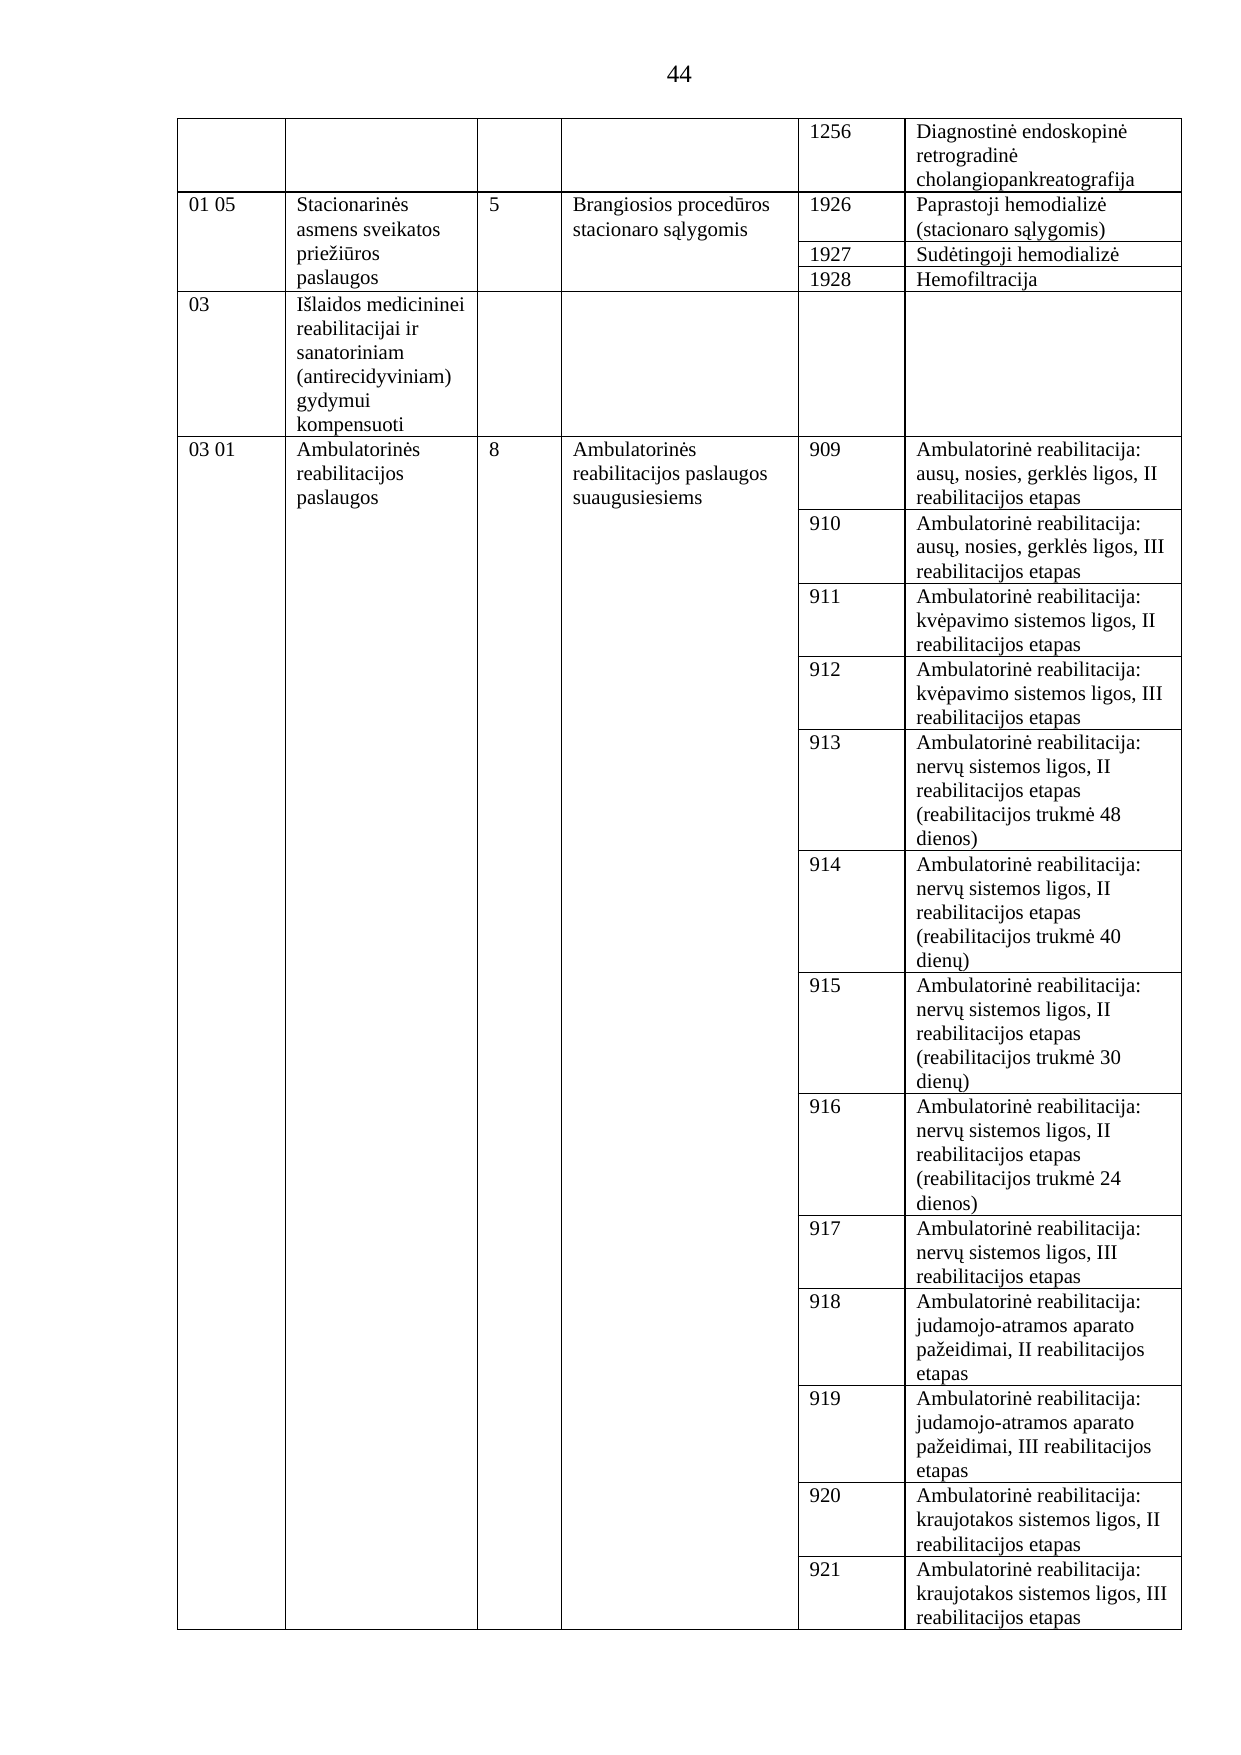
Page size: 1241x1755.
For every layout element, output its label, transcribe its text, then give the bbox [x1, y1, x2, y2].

table_cell Ambulatorinė reabilitacija: judamojo-atramos aparato pažeidimai, II reabilitacijos etapas [906, 1289, 1181, 1385]
table_cell 5 [478, 193, 561, 291]
table_cell 920 [799, 1483, 904, 1556]
table_cell [286, 119, 477, 191]
table_cell Stacionarinės asmens sveikatos priežiūros paslaugos [286, 193, 477, 291]
table_cell Ambulatorinė reabilitacija: kraujotakos sistemos ligos, III reabilitacijos etapas [906, 1557, 1181, 1629]
table_cell 1926 [799, 193, 904, 241]
table_cell Ambulatorinė reabilitacija: nervų sistemos ligos, II reabilitacijos etapas (reabilitacijos trukmė 48 dienos) [906, 730, 1181, 850]
table_cell 1927 [799, 242, 904, 266]
table_cell 921 [799, 1557, 904, 1629]
table_cell 910 [799, 510, 904, 583]
table_cell 8 [478, 437, 561, 1629]
table_cell Ambulatorinė reabilitacija: kvėpavimo sistemos ligos, II reabilitacijos etapas [906, 584, 1181, 656]
table_cell 1256 [799, 119, 904, 191]
table_cell Ambulatorinė reabilitacija: nervų sistemos ligos, II reabilitacijos etapas (reabilitacijos trukmė 24 dienos) [906, 1094, 1181, 1214]
table_cell [478, 119, 561, 191]
table_cell 01 05 [178, 193, 285, 291]
table_cell 917 [799, 1216, 904, 1288]
table_cell Ambulatorinė reabilitacija: nervų sistemos ligos, III reabilitacijos etapas [906, 1216, 1181, 1288]
table_cell [178, 119, 285, 191]
table_cell [562, 119, 798, 191]
table_cell 918 [799, 1289, 904, 1385]
table_cell 914 [799, 851, 904, 972]
table_cell Ambulatorinė reabilitacija: nervų sistemos ligos, II reabilitacijos etapas (reabilitacijos trukmė 30 dienų) [906, 973, 1181, 1093]
table_cell Paprastoji hemodializė (stacionaro sąlygomis) [906, 193, 1181, 241]
table_cell 915 [799, 973, 904, 1093]
table_cell 03 [178, 292, 285, 436]
table_cell [906, 292, 1181, 436]
table_cell [478, 292, 561, 436]
table_cell 919 [799, 1386, 904, 1482]
table_cell Brangiosios procedūros stacionaro sąlygomis [562, 193, 798, 291]
table_cell Ambulatorinė reabilitacija: judamojo-atramos aparato pažeidimai, III reabilitacijos etapas [906, 1386, 1181, 1482]
table_cell Ambulatorinė reabilitacija: ausų, nosies, gerklės ligos, III reabilitacijos etapas [906, 510, 1181, 583]
table_cell 909 [799, 437, 904, 509]
table_cell Ambulatorinė reabilitacija: kraujotakos sistemos ligos, II reabilitacijos etapas [906, 1483, 1181, 1556]
table_cell 911 [799, 584, 904, 656]
table_cell 03 01 [178, 437, 285, 1629]
table_cell [799, 292, 904, 436]
table_cell Išlaidos medicininei reabilitacijai ir sanatoriniam (antirecidyviniam) gydymui kompensuoti [286, 292, 477, 436]
table_cell Ambulatorinė reabilitacija: ausų, nosies, gerklės ligos, II reabilitacijos etapas [906, 437, 1181, 509]
table_cell Ambulatorinė reabilitacija: nervų sistemos ligos, II reabilitacijos etapas (reabilitacijos trukmė 40 dienų) [906, 851, 1181, 972]
table_cell Sudėtingoji hemodializė [906, 242, 1181, 266]
table_cell 916 [799, 1094, 904, 1214]
table_cell Hemofiltracija [906, 267, 1181, 291]
table_cell Ambulatorinės reabilitacijos paslaugos [286, 437, 477, 1629]
table_cell [562, 292, 798, 436]
table_cell 912 [799, 657, 904, 729]
table_cell Ambulatorinė reabilitacija: kvėpavimo sistemos ligos, III reabilitacijos etapas [906, 657, 1181, 729]
table_cell 913 [799, 730, 904, 850]
table_cell 1928 [799, 267, 904, 291]
table_cell Diagnostinė endoskopinė retrogradinė cholangiopankreatografija [906, 119, 1181, 191]
table_cell Ambulatorinės reabilitacijos paslaugos suaugusiesiems [562, 437, 798, 1629]
